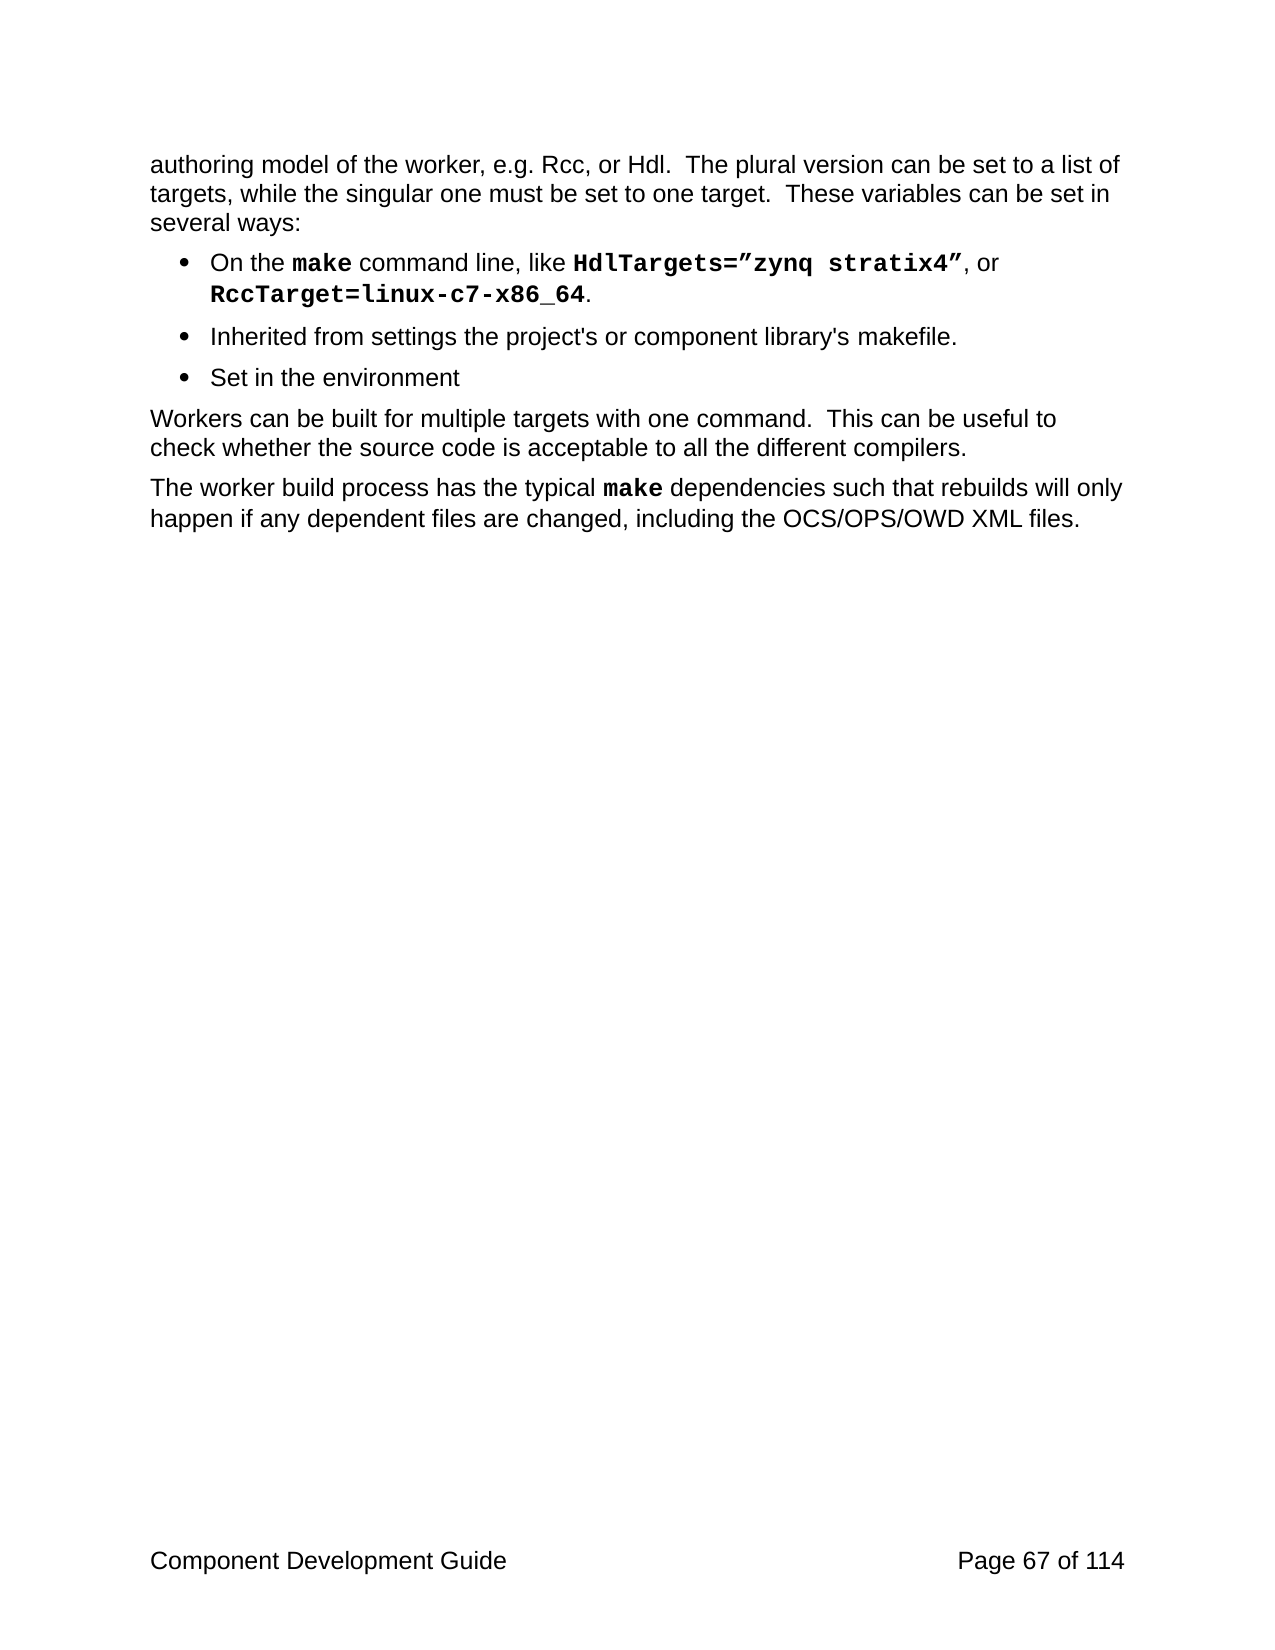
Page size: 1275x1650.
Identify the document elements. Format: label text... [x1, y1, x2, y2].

text authoring model of the worker, e.g. Rcc, or Hdl. The plural version can be set to a list of targets, while the singular one must be set to one target. These variables can be set in several ways: [150, 150, 1125, 236]
list On the make command line, like HdlTargets=”zynq stratix4”, or RccTarget=linux-c7-x86_64. [180, 248, 1125, 310]
list Inherited from settings the project's or component library's makefile. [180, 322, 1125, 351]
text The worker build process has the typical make dependencies such that rebuilds will only happen if any dependent files are changed, including the OCS/OPS/OWD XML files. [150, 473, 1125, 533]
text Workers can be built for multiple targets with one command. This can be useful to check whether the source code is acceptable to all the different compilers. [150, 404, 1125, 461]
list Set in the environment [180, 363, 1125, 392]
